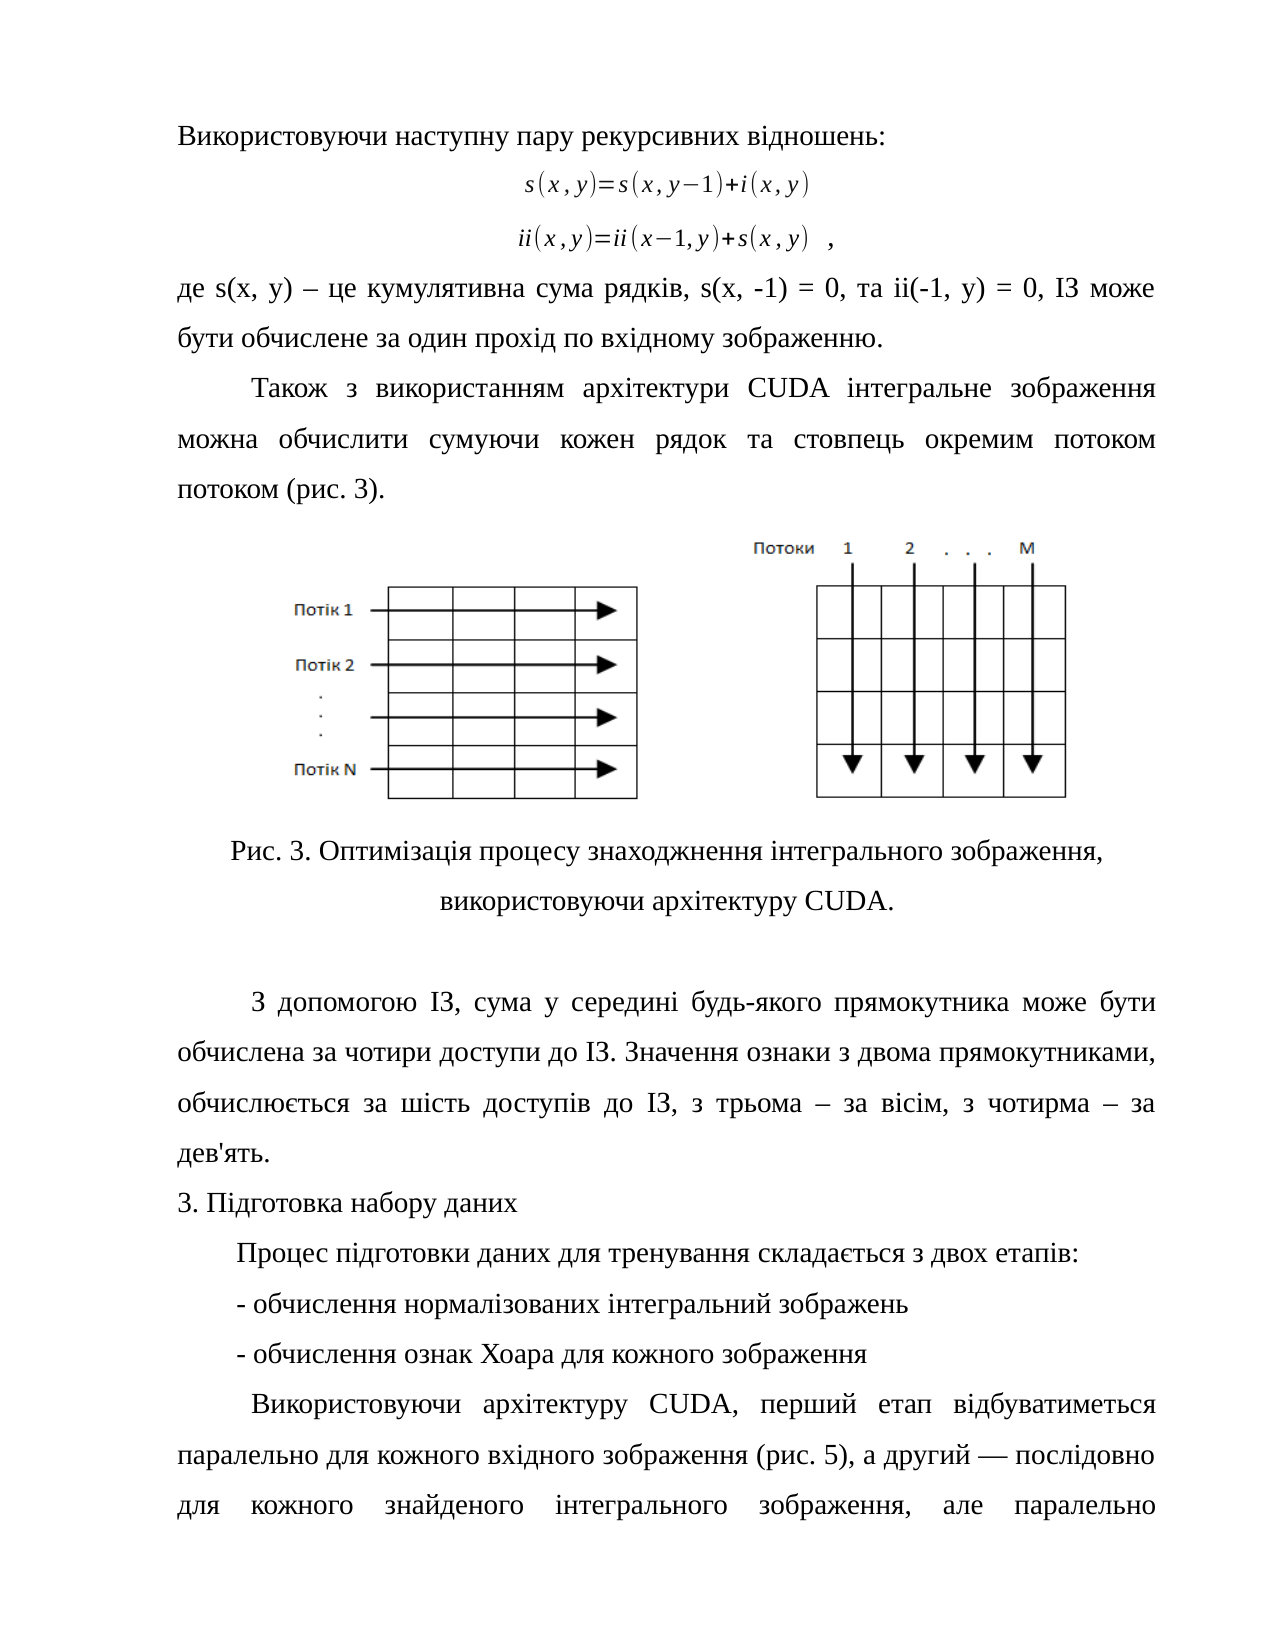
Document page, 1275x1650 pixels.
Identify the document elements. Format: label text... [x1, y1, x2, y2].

text Використовуючи наступну пару рекурсивних відношень: [177, 118, 1157, 152]
text Також з використанням архітектури CUDA інтегральне зображення можна обчислити сумуючи кожен рядок та стовпець окремим потоком потоком (рис. 3). [177, 371, 1157, 505]
text , [177, 219, 1157, 253]
text - обчислення нормалізованих інтегральний зображень [177, 1286, 1157, 1319]
text де s(x, y) – це кумулятивна сума рядків, s(x, -1) = 0, та ii(-1, y) = 0, ІЗ може бути обчислене за один прохід по вхідному зображенню. [177, 270, 1157, 354]
text - обчислення ознак Хоара для кожного зображення [177, 1336, 1157, 1370]
text Використовуючи архітектуру CUDA, перший етап відбуватиметься паралельно для кожного вхідного зображення (рис. 5), а другий — послідовно для кожного знайденого інтегрального зображення, але паралельно [177, 1387, 1157, 1521]
text З допомогою ІЗ, сума у середині будь-якого прямокутника може бути обчислена за чотири доступи до ІЗ. Значення ознаки з двома прямокутниками, обчислюється за шість доступів до ІЗ, з трьома – за вісім, з чотирма – за дев'ять. [177, 984, 1157, 1168]
text Процес підготовки даних для тренування складається з двох етапів: [177, 1236, 1157, 1269]
text 3. Підготовка набору даних [177, 1185, 1157, 1219]
text Рис. 3. Оптимізація процесу знаходжнення інтегрального зображення, використовуючи архітектуру CUDA. [177, 833, 1157, 917]
picture [267, 530, 1077, 808]
